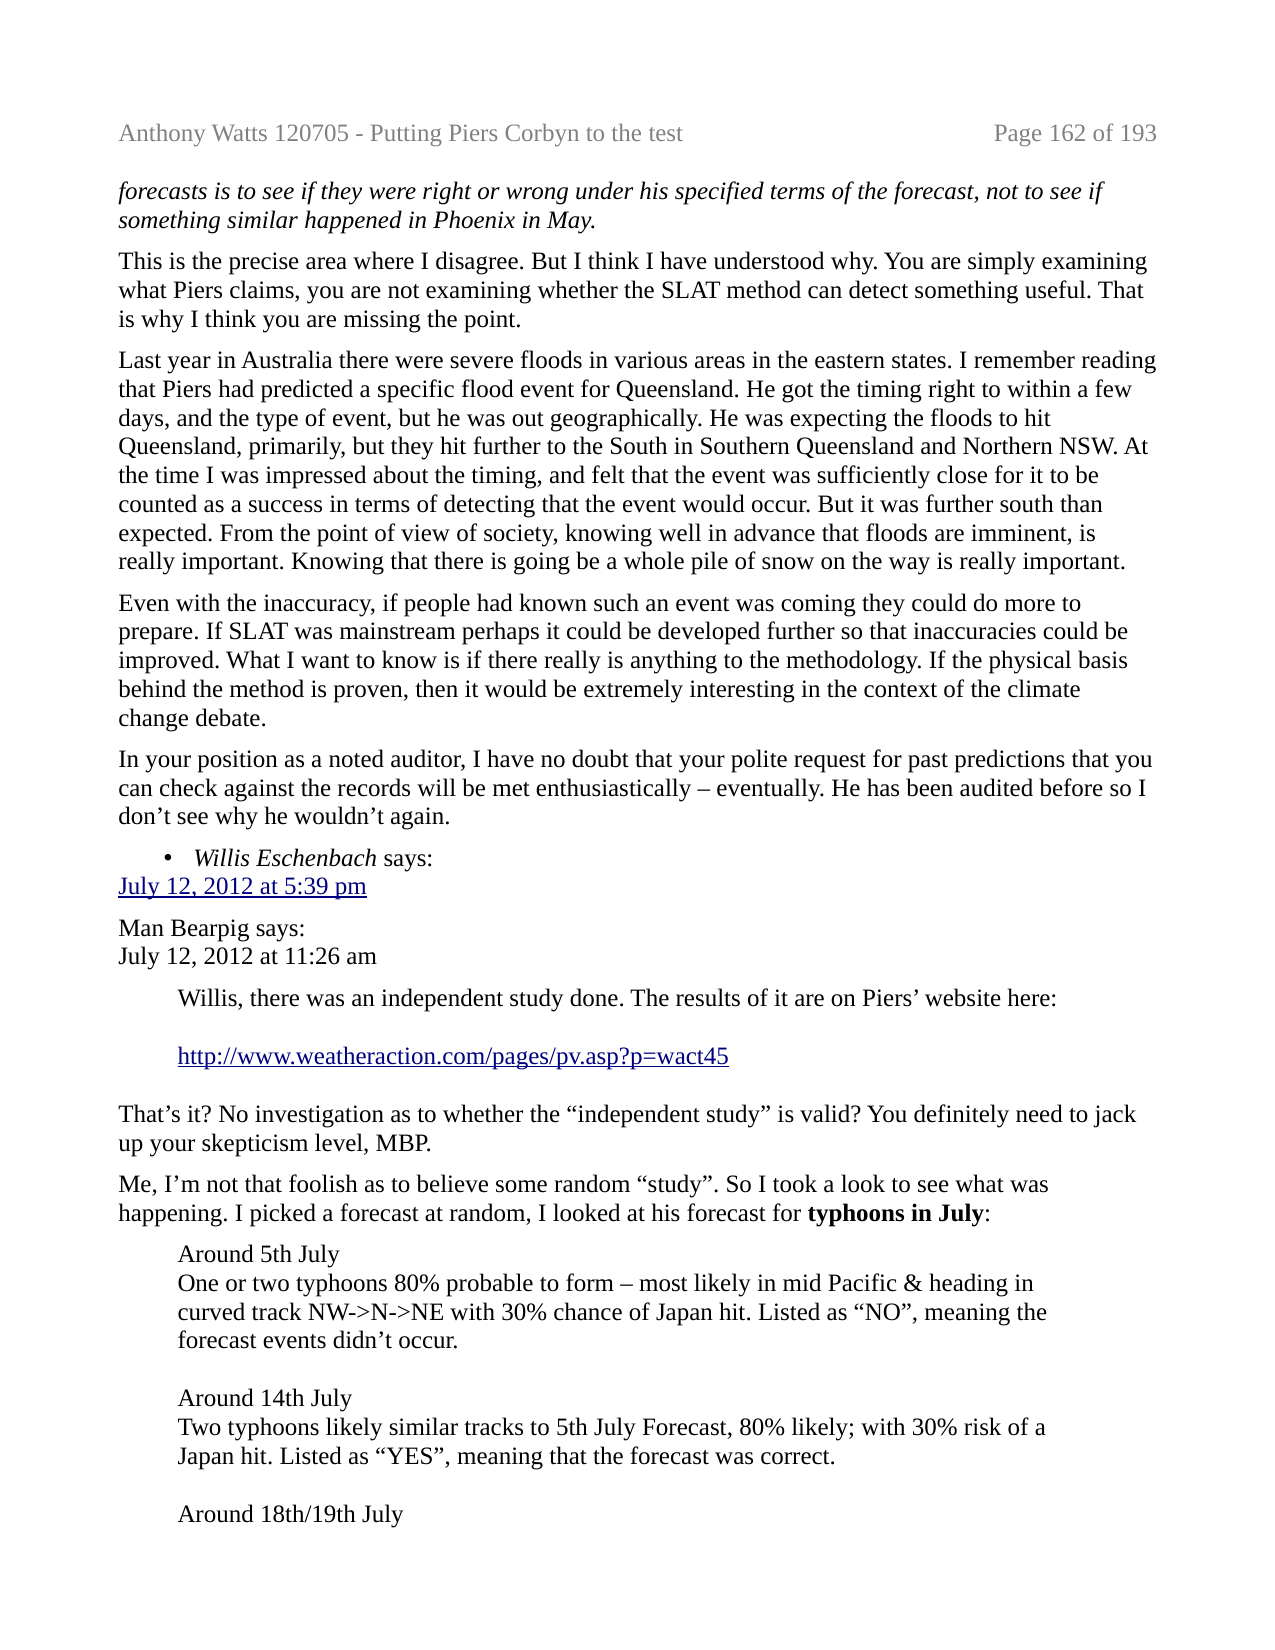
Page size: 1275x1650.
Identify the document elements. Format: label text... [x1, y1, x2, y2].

text Around 5th July One or two typhoons 80% probable to form – most likely in mid Pacific & heading in curved track NW->N->NE with 30% chance of Japan hit. Listed as “NO”, meaning the forecast events didn’t occur. [177, 1239, 1098, 1354]
text Around 18th/19th July [177, 1499, 1098, 1528]
text forecasts is to see if they were right or wrong under his specified terms of the forecast, not to see if something similar happened in Phoenix in May. [118, 176, 1157, 234]
text That’s it? No investigation as to whether the “independent study” is valid? You definitely need to jack up your skepticism level, MBP. [118, 1099, 1157, 1157]
text Me, I’m not that foolish as to believe some random “study”. So I took a look to see what was happening. I picked a forecast at random, I looked at his forecast for typhoons in July: [118, 1169, 1157, 1227]
list Willis Eschenbach says: [164, 843, 1157, 871]
text Around 14th July Two typhoons likely similar tracks to 5th July Forecast, 80% likely; with 30% risk of a Japan hit. Listed as “YES”, meaning that the forecast was correct. [177, 1383, 1098, 1470]
text http://www.weatheraction.com/pages/pv.asp?p=wact45 [177, 1041, 1098, 1069]
text July 12, 2012 at 5:39 pm [118, 871, 1157, 900]
text This is the precise area where I disagree. But I think I have understood why. You are simply examining what Piers claims, you are not examining whether the SLAT method can detect something useful. That is why I think you are missing the point. [118, 246, 1157, 333]
text Even with the inaccuracy, if people had known such an event was coming they could do more to prepare. If SLAT was mainstream perhaps it could be developed further so that inaccuracies could be improved. What I want to know is if there really is anything to the methodology. If the physical basis behind the method is proven, then it would be extremely interesting in the context of the climate change debate. [118, 588, 1157, 731]
text In your position as a noted auditor, I have no doubt that your polite request for past predictions that you can check against the records will be met enthusiastically – eventually. He has been audited before so I don’t see why he wouldn’t again. [118, 744, 1157, 830]
text Last year in Australia there were severe floods in various areas in the eastern states. I remember reading that Piers had predicted a specific flood event for Queensland. He got the timing right to within a few days, and the type of event, but he was out geographically. He was expecting the floods to hit Queensland, primarily, but they hit further to the South in Southern Queensland and Northern NSW. At the time I was impressed about the timing, and felt that the event was sufficiently close for it to be counted as a success in terms of detecting that the event would occur. But it was further south than expected. From the point of view of society, knowing well in advance that floods are imminent, is really important. Knowing that there is going be a whole pile of snow on the way is really important. [118, 345, 1157, 575]
text Man Bearpig says: July 12, 2012 at 11:26 am [118, 913, 1157, 970]
text Willis, there was an independent study done. The results of it are on Piers’ website here: [177, 983, 1098, 1011]
